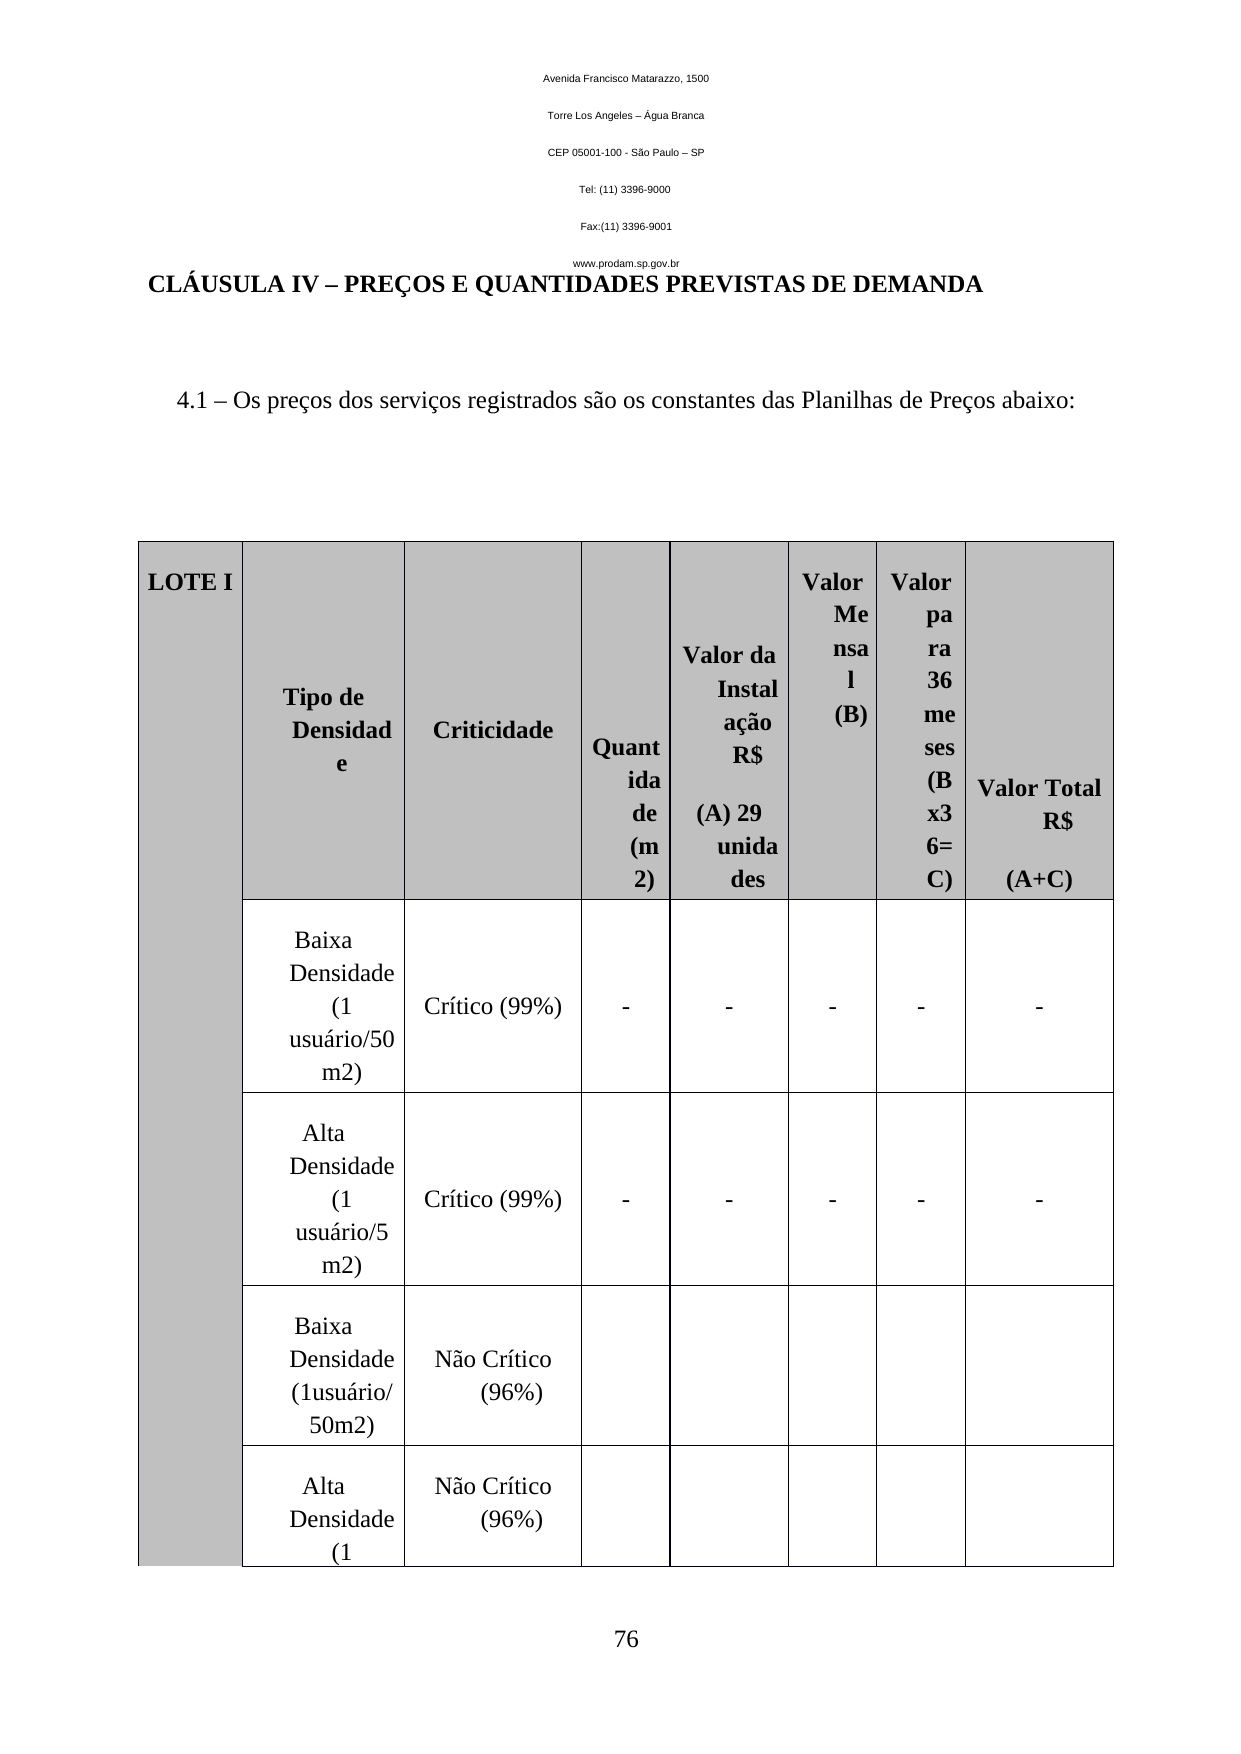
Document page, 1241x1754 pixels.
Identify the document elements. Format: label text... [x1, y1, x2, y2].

table_header LOTE I [139, 542, 242, 1566]
table_cell [671, 1286, 788, 1445]
table_cell Crítico (99%) [405, 900, 581, 1092]
table_cell [877, 1286, 965, 1445]
table_cell [877, 1446, 965, 1566]
table_cell Alta Densidade (1 [243, 1446, 404, 1566]
table_cell - [877, 1093, 965, 1285]
table_cell Não Crítico (96%) [405, 1286, 581, 1445]
table_cell - [877, 900, 965, 1092]
table_header Valor da Instalação R$ (A) 29 unidades [671, 542, 788, 899]
table_cell Alta Densidade (1 usuário/5m2) [243, 1093, 404, 1285]
table_cell Baixa Densidade (1usuário/50m2) [243, 1286, 404, 1445]
table_cell - [966, 900, 1113, 1092]
table_cell Crítico (99%) [405, 1093, 581, 1285]
text CLÁUSULA IV – PREÇOS E QUANTIDADES PREVISTAS DE DEMANDA [148, 269, 1104, 298]
table_cell - [789, 900, 876, 1092]
table_header Quantidade (m2) [582, 542, 669, 899]
table_cell [789, 1446, 876, 1566]
table_header Valor Mensal (B) [789, 542, 876, 899]
table_header Valor Total R$ (A+C) [966, 542, 1113, 899]
table_cell - [582, 1093, 669, 1285]
table_cell - [582, 900, 669, 1092]
table_header Criticidade [405, 542, 581, 899]
table_header Tipo de Densidade [243, 542, 404, 899]
table_cell [582, 1446, 669, 1566]
table_cell [966, 1446, 1113, 1566]
table_cell Baixa Densidade (1 usuário/50m2) [243, 900, 404, 1092]
table_cell [582, 1286, 669, 1445]
table_cell [966, 1286, 1113, 1445]
table_cell [789, 1286, 876, 1445]
table_cell - [966, 1093, 1113, 1285]
text 4.1 – Os preços dos serviços registrados são os constantes das Planilhas de Preços abaixo: [148, 385, 1104, 414]
table_header Valor para 36 meses (Bx36=C) [877, 542, 965, 899]
table_cell Não Crítico (96%) [405, 1446, 581, 1566]
table_cell - [671, 900, 788, 1092]
table_cell - [671, 1093, 788, 1285]
table_cell - [789, 1093, 876, 1285]
table_cell [671, 1446, 788, 1566]
